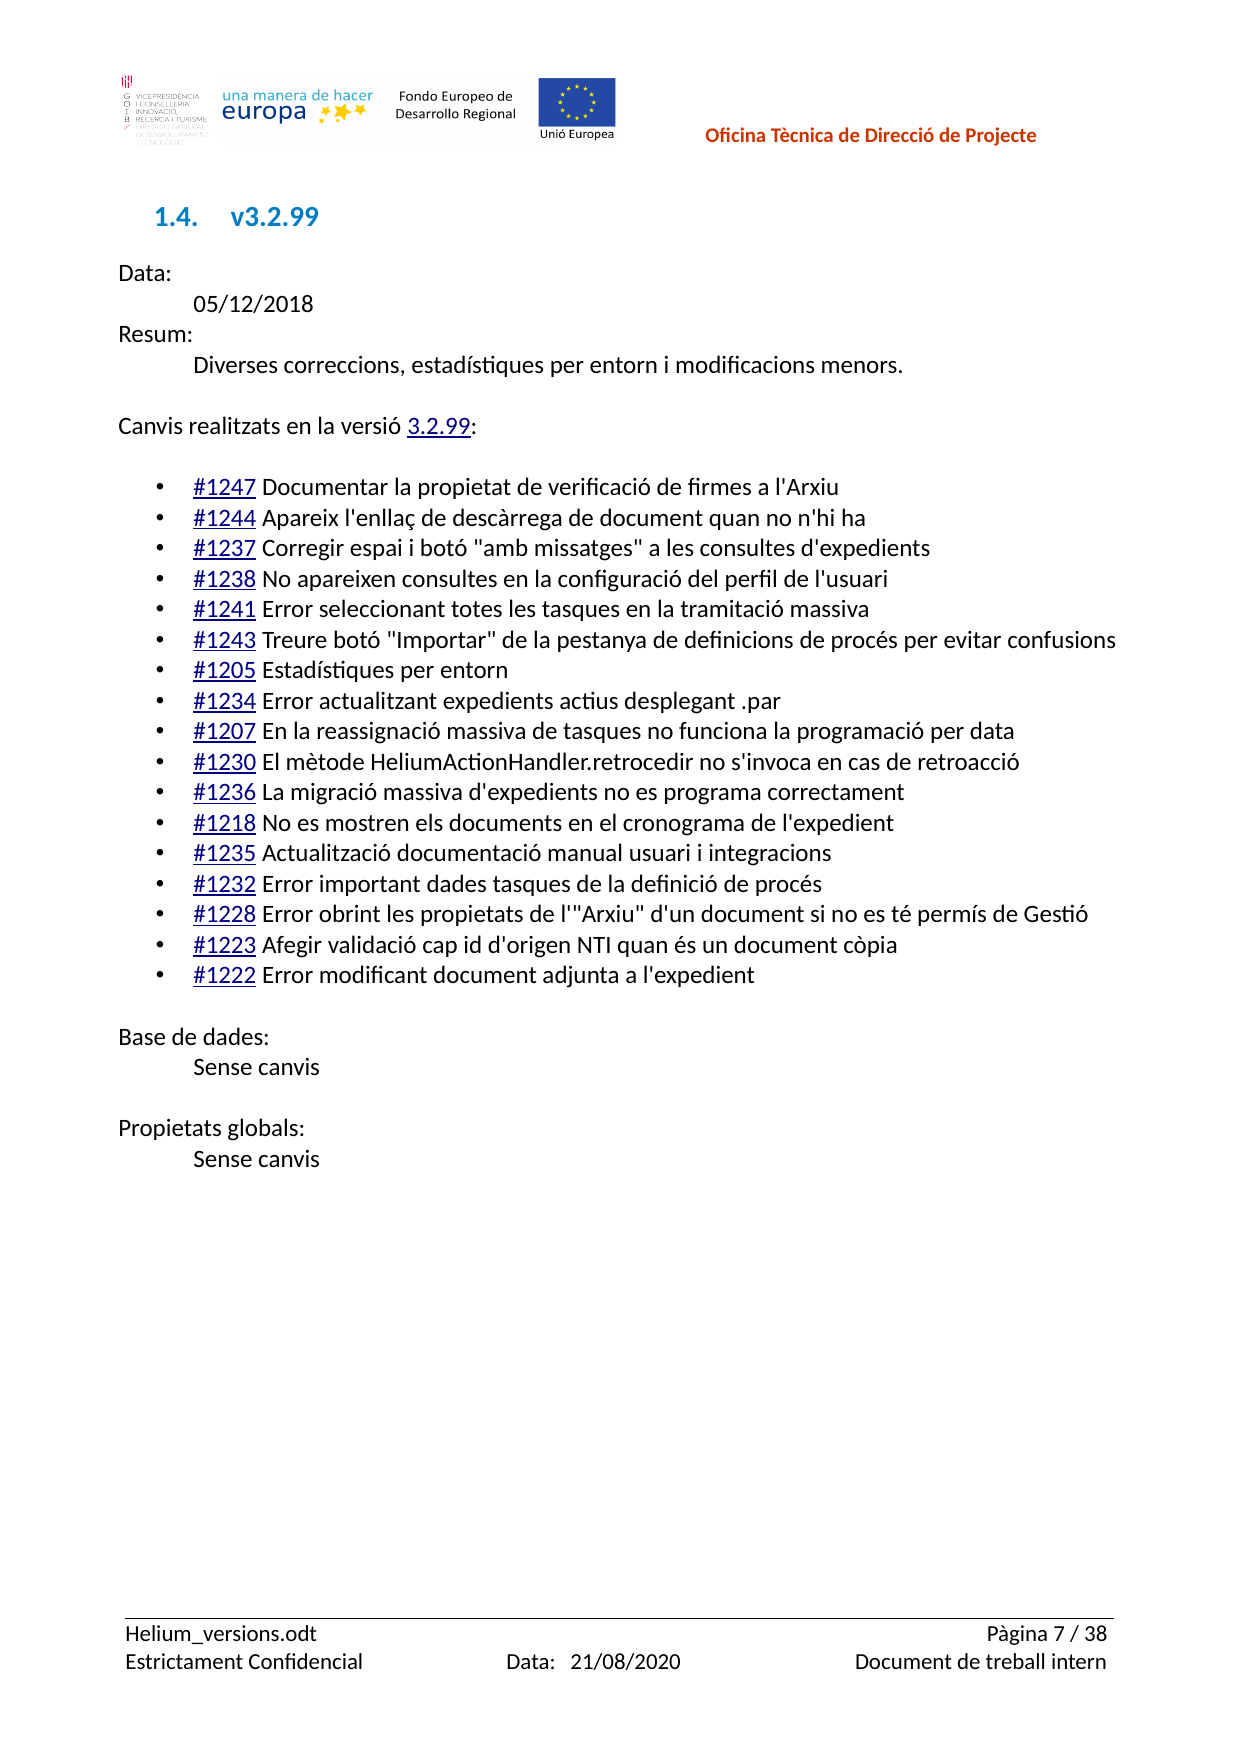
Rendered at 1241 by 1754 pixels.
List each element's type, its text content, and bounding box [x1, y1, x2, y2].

list #1205 Estadístiques per entorn [156, 654, 1122, 685]
list #1243 Treure botó "Importar" de la pestanya de definicions de procés per evitar confusions [156, 624, 1122, 654]
list #1223 Afegir validació cap id d'origen NTI quan és un document còpia [156, 929, 1122, 959]
list #1236 La migració massiva d'expedients no es programa correctament [156, 776, 1122, 807]
list #1235 Actualització documentació manual usuari i integracions [156, 837, 1122, 868]
subtitle v3.2.99 [153, 198, 1122, 234]
text Base de dades: [118, 1021, 1122, 1051]
list #1238 No apareixen consultes en la configuració del perfil de l'usuari [156, 563, 1122, 593]
list #1218 No es mostren els documents en el cronograma de l'expedient [156, 807, 1122, 837]
list #1230 El mètode HeliumActionHandler.retrocedir no s'invoca en cas de retroacció [156, 746, 1122, 776]
text Canvis realitzats en la versió 3.2.99: [118, 410, 1122, 441]
list #1234 Error actualitzant expedients actius desplegant .par [156, 685, 1122, 715]
list #1247 Documentar la propietat de verificació de firmes a l'Arxiu [156, 471, 1122, 502]
picture [118, 73, 213, 147]
text Propietats globals: [118, 1112, 1122, 1143]
text Sense canvis [118, 1051, 1122, 1082]
list #1241 Error seleccionant totes les tasques en la tramitació massiva [156, 593, 1122, 624]
picture [219, 73, 621, 147]
list #1207 En la reassignació massiva de tasques no funciona la programació per data [156, 715, 1122, 746]
list #1222 Error modificant document adjunta a l'expedient [156, 959, 1122, 990]
text Data: [118, 258, 1122, 288]
list #1244 Apareix l'enllaç de descàrrega de document quan no n'hi ha [156, 502, 1122, 532]
list #1237 Corregir espai i botó "amb missatges" a les consultes d'expedients [156, 532, 1122, 563]
list #1232 Error important dades tasques de la definició de procés [156, 868, 1122, 898]
text Sense canvis [118, 1143, 1122, 1173]
list #1228 Error obrint les propietats de l'"Arxiu" d'un document si no es té permís de Gestió [156, 898, 1122, 929]
text 05/12/2018 [118, 288, 1122, 319]
text Resum: [118, 319, 1122, 349]
text Diverses correccions, estadístiques per entorn i modificacions menors. [118, 349, 1122, 380]
